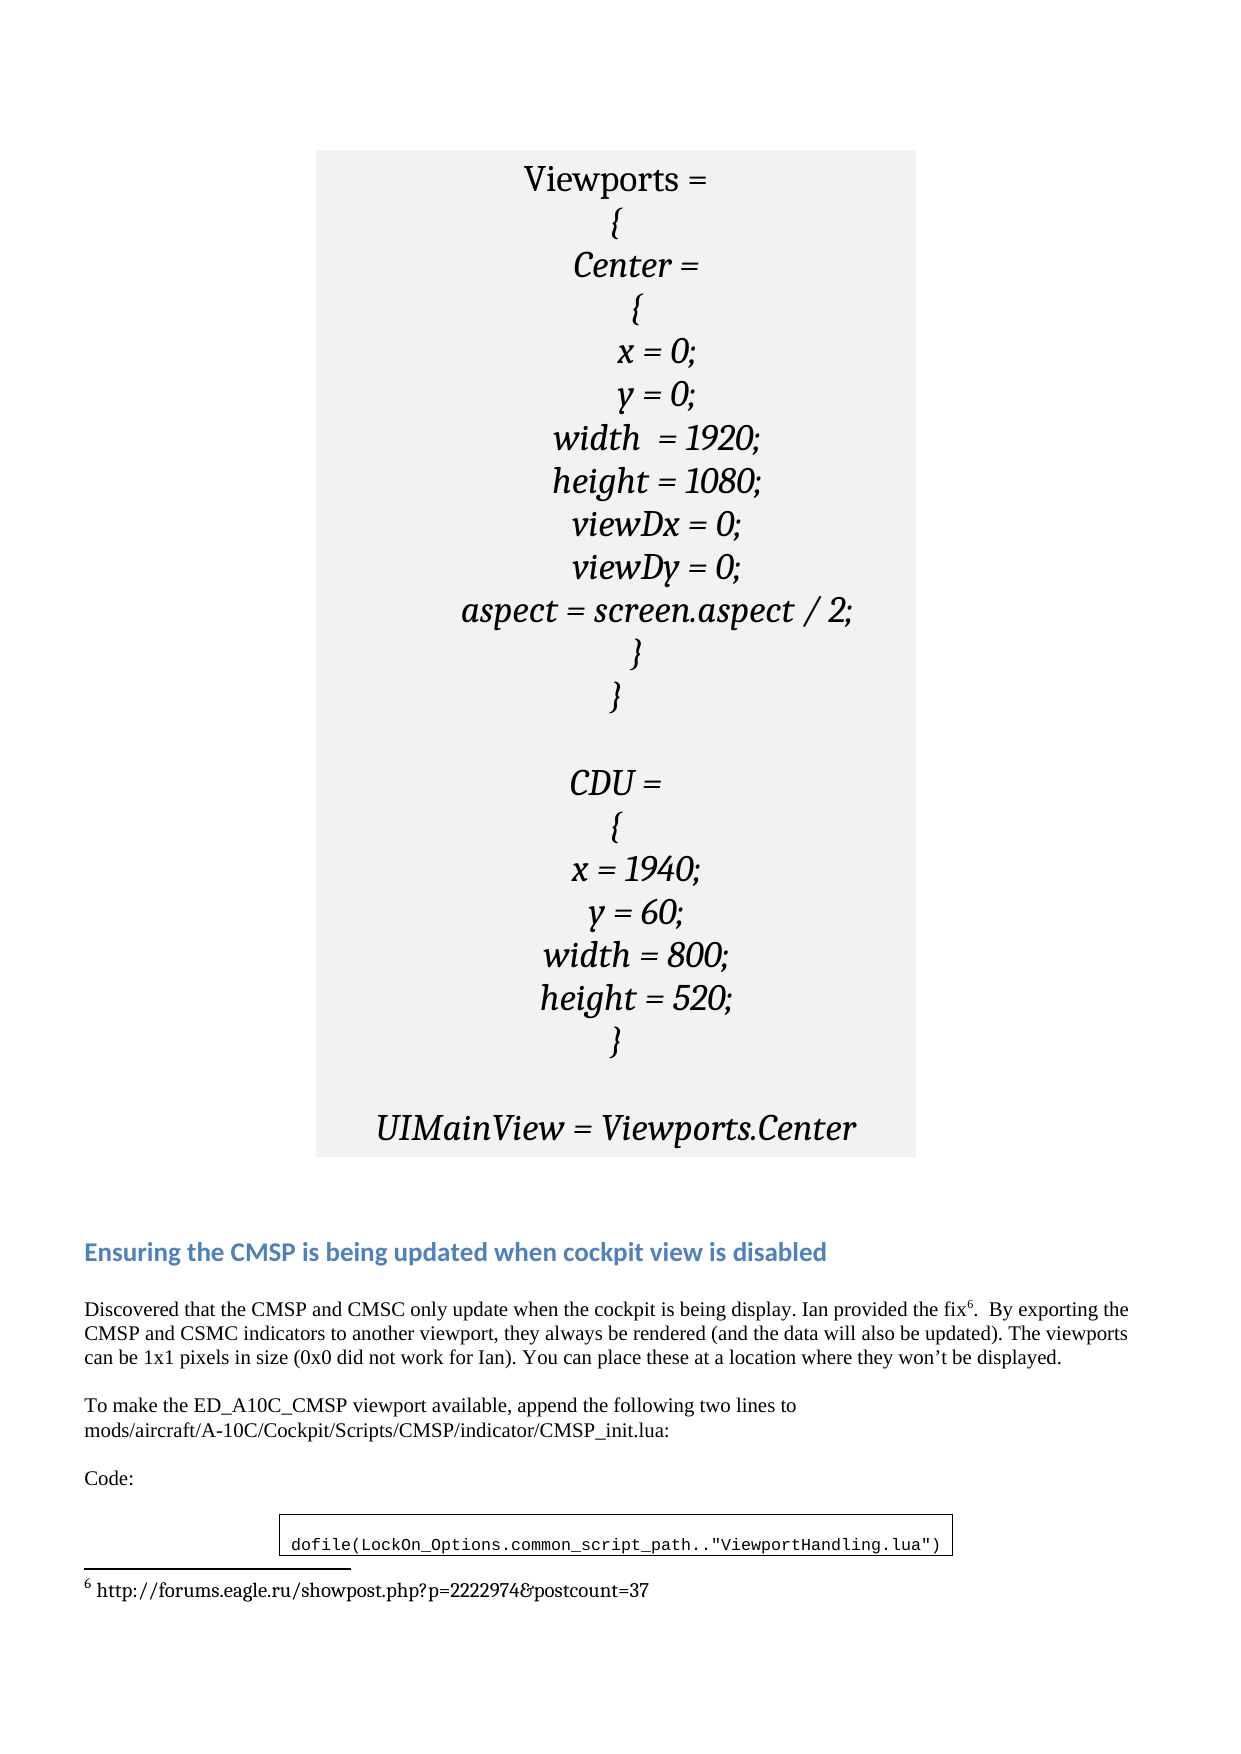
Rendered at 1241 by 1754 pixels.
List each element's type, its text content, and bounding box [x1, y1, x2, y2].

table_header dofile(LockOn_Options.common_script_path.."ViewportHandling.lua") [280, 1515, 952, 1555]
text To make the ED_A10C_CMSP viewport available, append the following two lines to mods/aircraft/A-10C/Cockpit/Scripts/CMSP/indicator/CMSP_init.lua: [84, 1393, 1148, 1442]
text http://forums.eagle.ru/showpost.php?p=2222974&postcount=37 [84, 1575, 1148, 1604]
text Discovered that the CMSP and CMSC only update when the cockpit is being display. Ian provided the fix. By exporting the CMSP and CSMC indicators to another viewport, they always be rendered (and the data will also be updated). The viewports can be 1x1 pixels in size (0x0 did not work for Ian). You can place these at a location where they won’t be displayed. [84, 1297, 1148, 1369]
text Code: [84, 1466, 1148, 1490]
subtitle Ensuring the CMSP is being updated when cockpit view is disabled [84, 1235, 1148, 1268]
